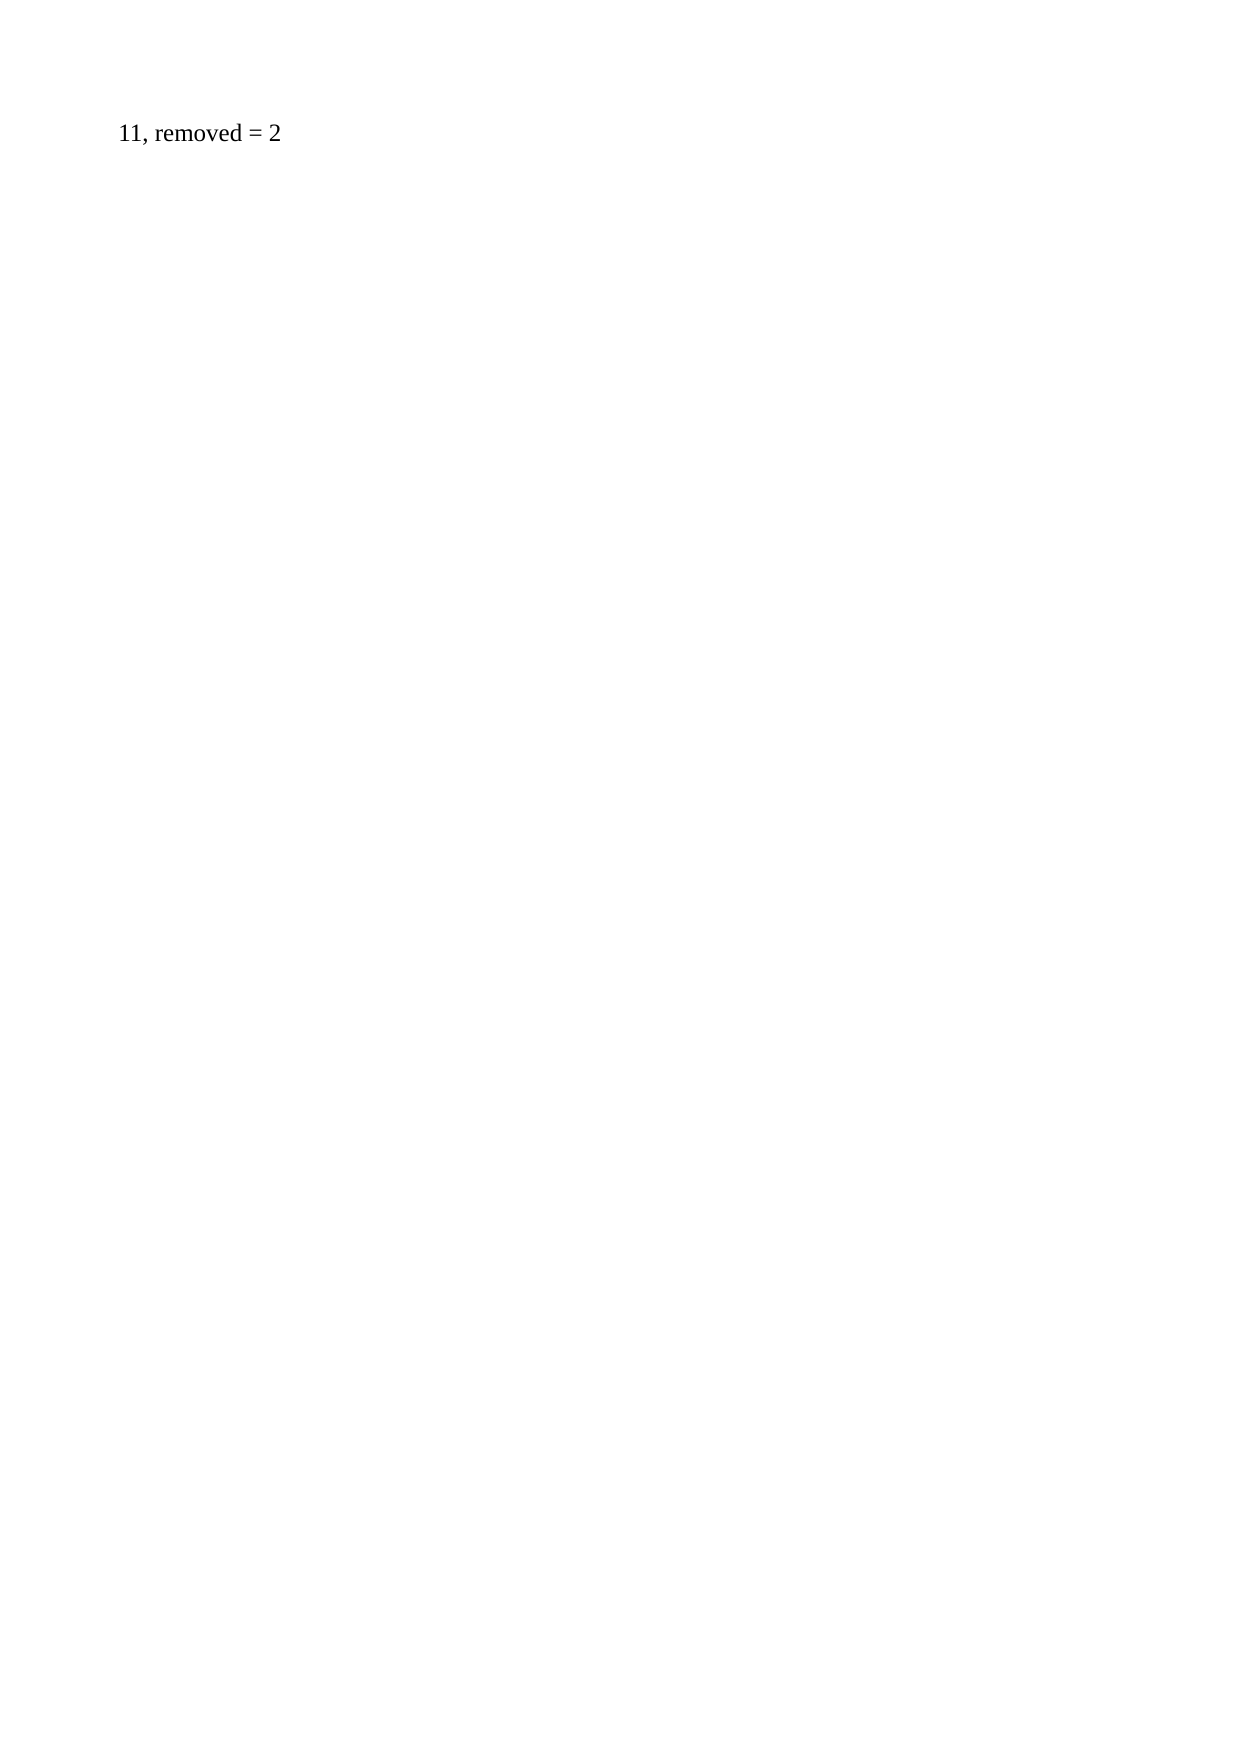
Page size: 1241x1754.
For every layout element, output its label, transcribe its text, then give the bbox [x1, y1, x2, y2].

text 11, removed = 2 [118, 118, 1122, 181]
